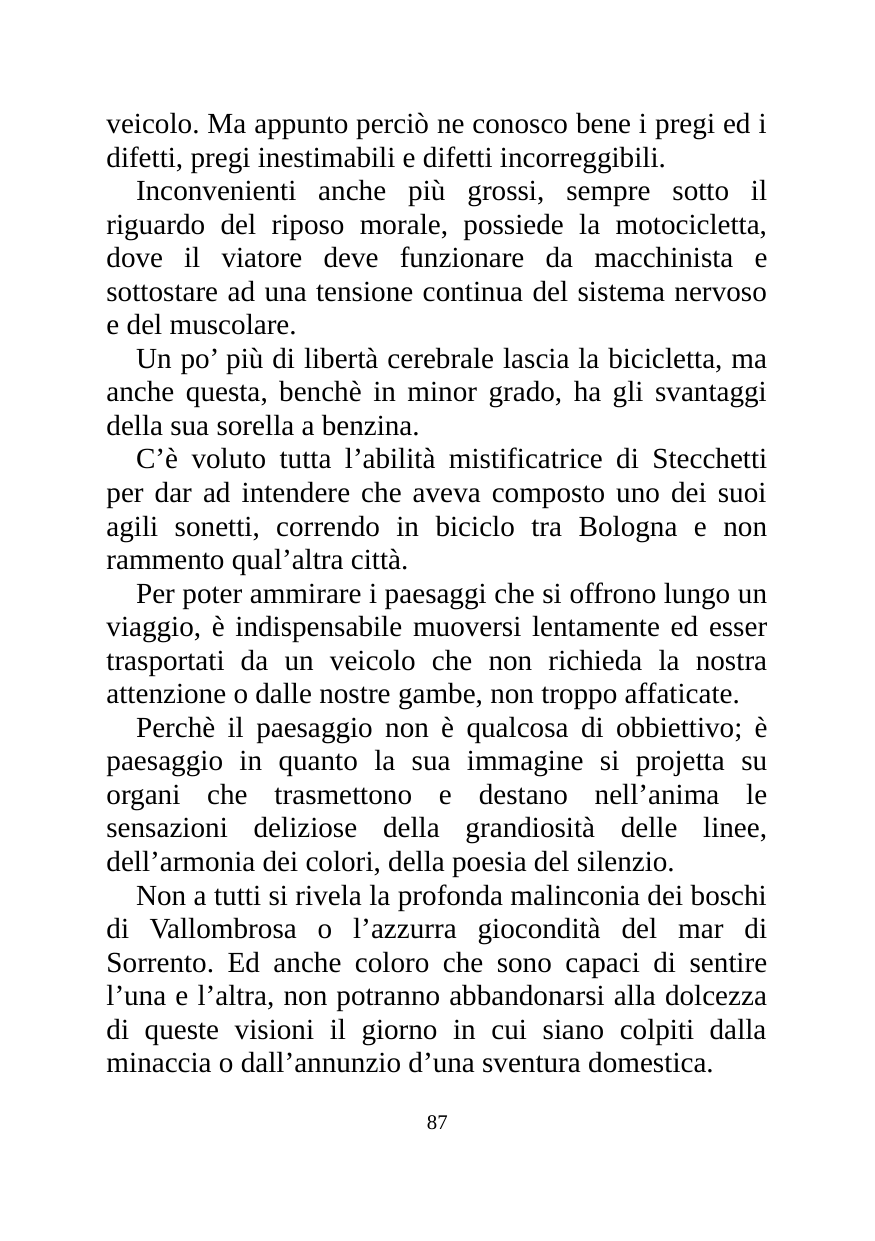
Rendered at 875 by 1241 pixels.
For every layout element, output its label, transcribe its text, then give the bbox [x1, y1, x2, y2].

text Non a tutti si rivela la profonda malinconia dei boschi di Vallombrosa o l’azzurra giocondità del mar di Sorrento. Ed anche coloro che sono capaci di sentire l’una e l’altra, non potranno abbandonarsi alla dolcezza di queste visioni il giorno in cui siano colpiti dalla minaccia o dall’annunzio d’una sventura domestica. [106, 878, 768, 1079]
text veicolo. Ma appunto perciò ne conosco bene i pregi ed i difetti, pregi inestimabili e difetti incorreggibili. [106, 106, 768, 173]
text C’è voluto tutta l’abilità mistificatrice di Stecchetti per dar ad intendere che aveva composto uno dei suoi agili sonetti, correndo in biciclo tra Bologna e non rammento qual’altra città. [106, 442, 768, 576]
text Inconvenienti anche più grossi, sempre sotto il riguardo del riposo morale, possiede la motocicletta, dove il viatore deve funzionare da macchinista e sottostare ad una tensione continua del sistema nervoso e del muscolare. [106, 173, 768, 341]
text Perchè il paesaggio non è qualcosa di obbiettivo; è paesaggio in quanto la sua immagine si projetta su organi che trasmettono e destano nell’anima le sensazioni deliziose della grandiosità delle linee, dell’armonia dei colori, della poesia del silenzio. [106, 710, 768, 878]
text Per poter ammirare i paesaggi che si offrono lungo un viaggio, è indispensabile muoversi lentamente ed esser trasportati da un veicolo che non richieda la nostra attenzione o dalle nostre gambe, non troppo affaticate. [106, 576, 768, 710]
text Un po’ più di libertà cerebrale lascia la bicicletta, ma anche questa, benchè in minor grado, ha gli svantaggi della sua sorella a benzina. [106, 341, 768, 442]
